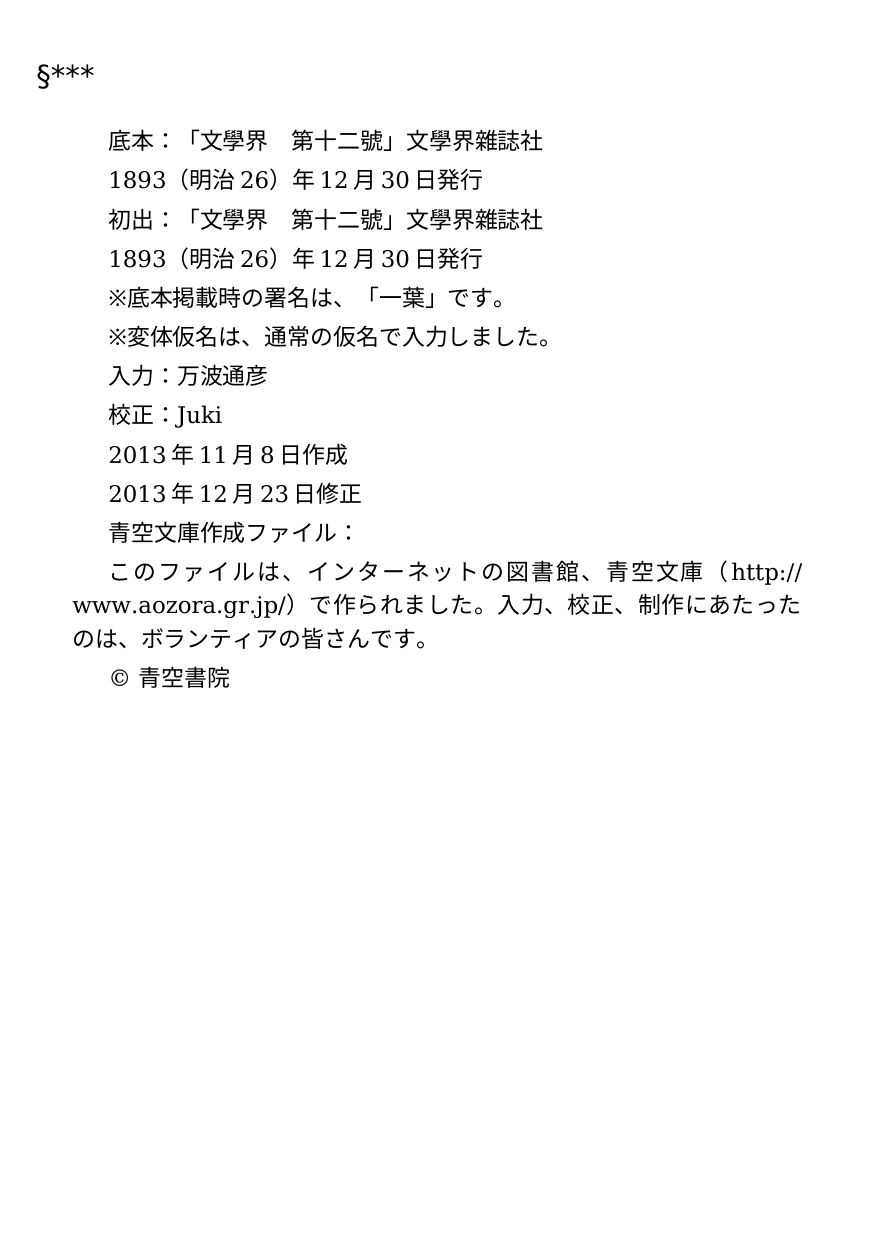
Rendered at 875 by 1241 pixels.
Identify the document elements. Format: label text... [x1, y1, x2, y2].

text ※変体仮名は、通常の仮名で入力しました。 [72, 319, 802, 352]
text 1893（明治26）年12月30日発行 [72, 241, 802, 274]
text 底本：「文學界 第十二號」文學界雜誌社 [72, 123, 802, 156]
text 青空文庫作成ファイル： [72, 515, 802, 548]
text 入力：万波通彦 [72, 358, 802, 391]
text 校正：Juki [72, 397, 802, 431]
subtitle §*** [36, 60, 838, 94]
text © 青空書院 [72, 660, 802, 693]
text 初出：「文學界 第十二號」文學界雜誌社 [72, 202, 802, 235]
text 2013年11月8日作成 [72, 437, 802, 470]
text 2013年12月23日修正 [72, 476, 802, 509]
text このファイルは、インターネットの図書館、青空文庫（http://www.aozora.gr.jp/）で作られました。入力、校正、制作にあたったのは、ボランティアの皆さんです。 [72, 554, 802, 654]
text ※底本掲載時の署名は、「一葉」です。 [72, 280, 802, 313]
text 1893（明治26）年12月30日発行 [72, 162, 802, 196]
